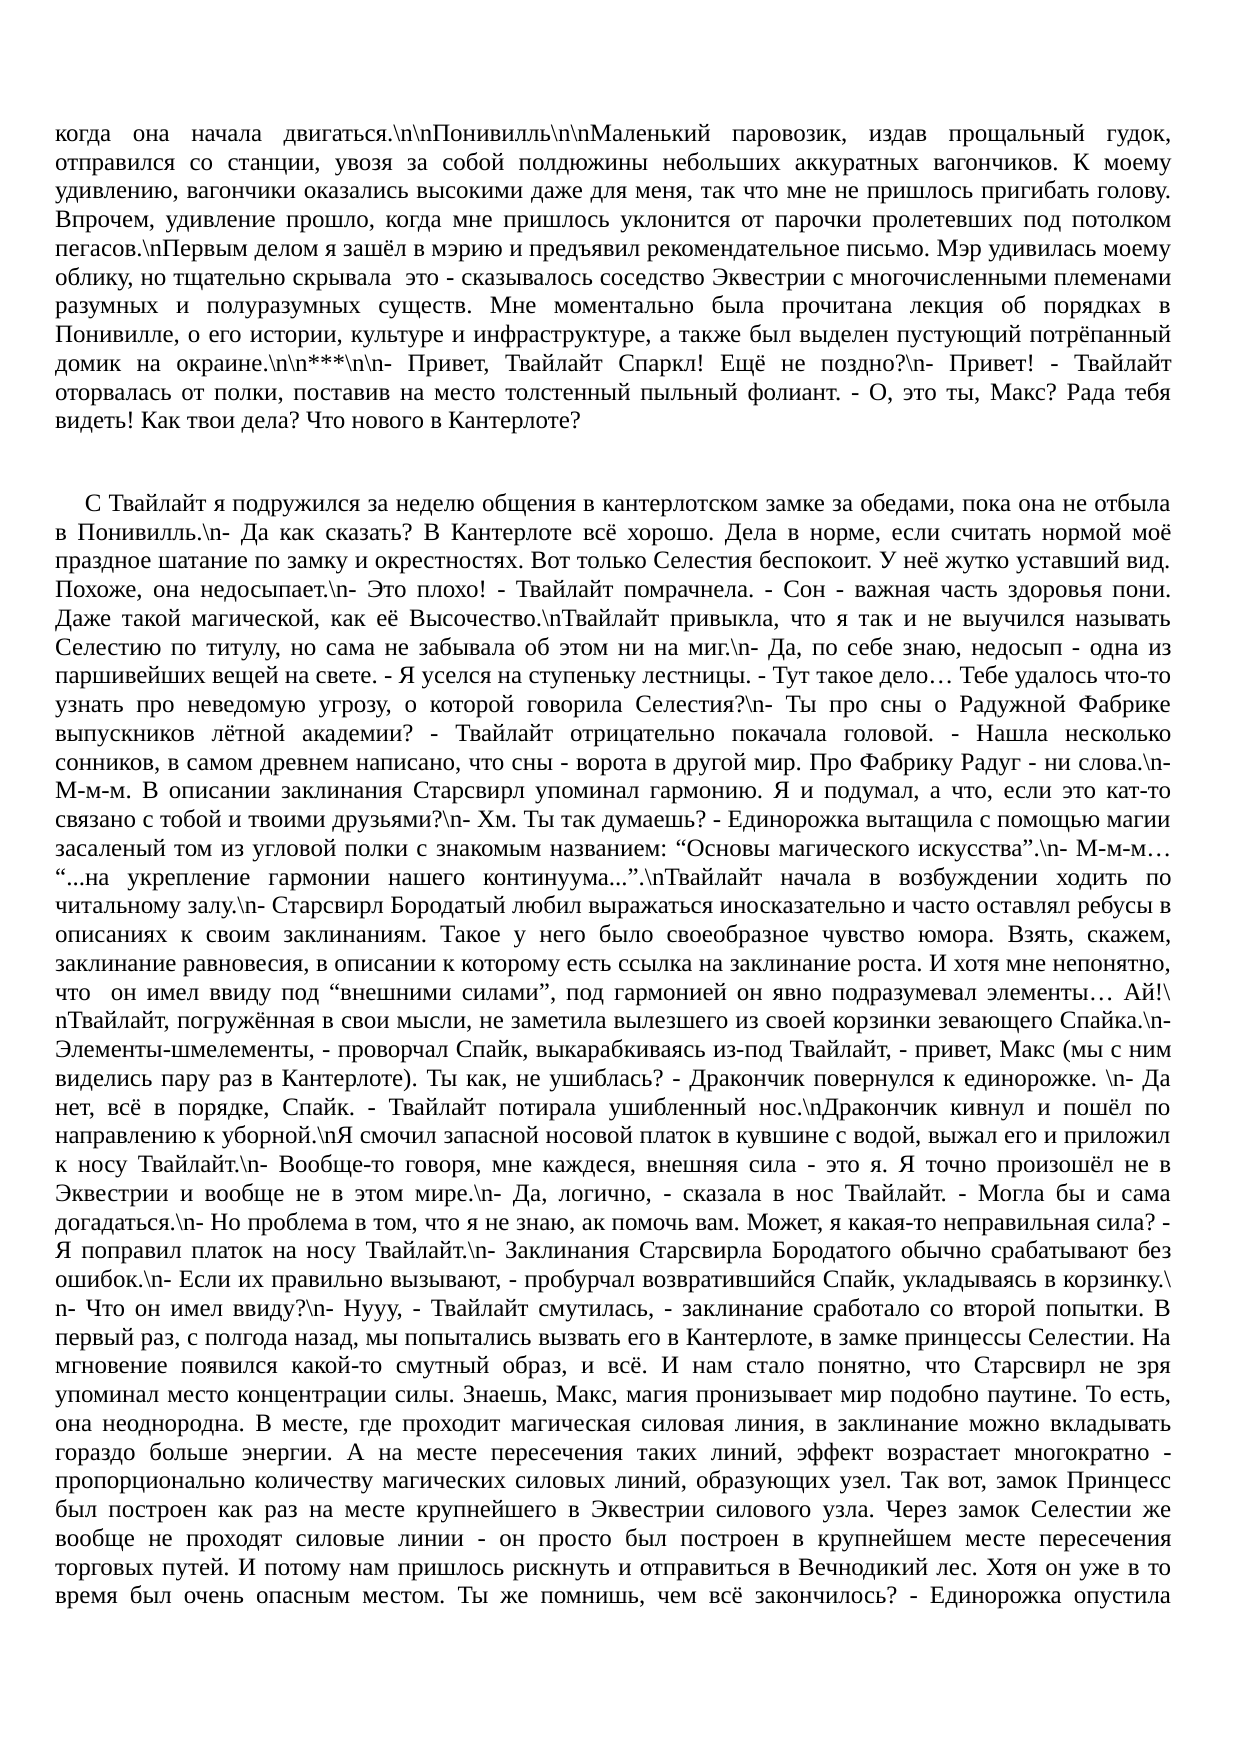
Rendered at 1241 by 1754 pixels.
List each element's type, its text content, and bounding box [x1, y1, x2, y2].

text С Твайлайт я подружился за неделю общения в кантерлотском замке за обедами, пока она не отбыла в Понивилль.\n- Да как сказать? В Кантерлоте всё хорошо. Дела в норме, если считать нормой моё праздное шатание по замку и окрестностях. Вот только Селестия беспокоит. У неё жутко уставший вид. Похоже, она недосыпает.\n- Это плохо! - Твайлайт помрачнела. - Сон - важная часть здоровья пони. Даже такой магической, как её Высочество.\nТвайлайт привыкла, что я так и не выучился называть Селестию по титулу, но сама не забывала об этом ни на миг.\n- Да, по себе знаю, недосып - одна из паршивейших вещей на свете. - Я уселся на ступеньку лестницы. - Тут такое дело… Тебе удалось что-то узнать про неведомую угрозу, о которой говорила Селестия?\n- Ты про сны о Радужной Фабрике выпускников лётной академии? - Твайлайт отрицательно покачала головой. - Нашла несколько сонников, в самом древнем написано, что сны - ворота в другой мир. Про Фабрику Радуг - ни слова.\n- М-м-м. В описании заклинания Старсвирл упоминал гармонию. Я и подумал, а что, если это кат-то связано с тобой и твоими друзьями?\n- Хм. Ты так думаешь? - Единорожка вытащила с помощью магии засаленый том из угловой полки с знакомым названием: “Основы магического искусства”.\n- М-м-м… “...на укрепление гармонии нашего континуума...”.\nТвайлайт начала в возбуждении ходить по читальному залу.\n- Старсвирл Бородатый любил выражаться иносказательно и часто оставлял ребусы в описаниях к своим заклинаниям. Такое у него было своеобразное чувство юмора. Взять, скажем, заклинание равновесия, в описании к которому есть ссылка на заклинание роста. И хотя мне непонятно, что он имел ввиду под “внешними силами”, под гармонией он явно подразумевал элементы… Ай!\nТвайлайт, погружённая в свои мысли, не заметила вылезшего из своей корзинки зевающего Спайка.\n- Элементы-шмелементы, - проворчал Спайк, выкарабкиваясь из-под Твайлайт, - привет, Макс (мы с ним виделись пару раз в Кантерлоте). Ты как, не ушиблась? - Дракончик повернулся к единорожке. \n- Да нет, всё в порядке, Спайк. - Твайлайт потирала ушибленный нос.\nДракончик кивнул и пошёл по направлению к уборной.\nЯ смочил запасной носовой платок в кувшине с водой, выжал его и приложил к носу Твайлайт.\n- Вообще-то говоря, мне каждеся, внешняя сила - это я. Я точно произошёл не в Эквестрии и вообще не в этом мире.\n- Да, логично, - сказала в нос Твайлайт. - Могла бы и сама догадаться.\n- Но проблема в том, что я не знаю, ак помочь вам. Может, я какая-то неправильная сила? - Я поправил платок на носу Твайлайт.\n- Заклинания Старсвирла Бородатого обычно срабатывают без ошибок.\n- Если их правильно вызывают, - пробурчал возвратившийся Спайк, укладываясь в корзинку.\n- Что он имел ввиду?\n- Нууу, - Твайлайт смутилась, - заклинание сработало со второй попытки. В первый раз, с полгода назад, мы попытались вызвать его в Кантерлоте, в замке принцессы Селестии. На мгновение появился какой-то смутный образ, и всё. И нам стало понятно, что Старсвирл не зря упоминал место концентрации силы. Знаешь, Макс, магия пронизывает мир подобно паутине. То есть, она неоднородна. В месте, где проходит магическая силовая линия, в заклинание можно вкладывать гораздо больше энергии. А на месте пересечения таких линий, эффект возрастает многократно - пропорционально количеству магических силовых линий, образующих узел. Так вот, замок Принцесс был построен как раз на месте крупнейшего в Эквестрии силового узла. Через замок Селестии же вообще не проходят силовые линии - он просто был построен в крупнейшем месте пересечения торговых путей. И потому нам пришлось рискнуть и отправиться в Вечнодикий лес. Хотя он уже в то время был очень опасным местом. Ты же помнишь, чем всё закончилось? - Единорожка опустила [55, 488, 1172, 1609]
text когда она начала двигаться.\n\nПонивилль\n\nМаленький паровозик, издав прощальный гудок, отправился со станции, увозя за собой полдюжины небольших аккуратных вагончиков. К моему удивлению, вагончики оказались высокими даже для меня, так что мне не пришлось пригибать голову. Впрочем, удивление прошло, когда мне пришлось уклонится от парочки пролетевших под потолком пегасов.\nПервым делом я зашёл в мэрию и предъявил рекомендательное письмо. Мэр удивилась моему облику, но тщательно скрывала это - сказывалось соседство Эквестрии с многочисленными племенами разумных и полуразумных существ. Мне моментально была прочитана лекция об порядках в Понивилле, о его истории, культуре и инфраструктуре, а также был выделен пустующий потрёпанный домик на окраине.\n\n***\n\n- Привет, Твайлайт Спаркл! Ещё не поздно?\n- Привет! - Твайлайт оторвалась от полки, поставив на место толстенный пыльный фолиант. - О, это ты, Макс? Рада тебя видеть! Как твои дела? Что нового в Кантерлоте? [55, 118, 1172, 434]
